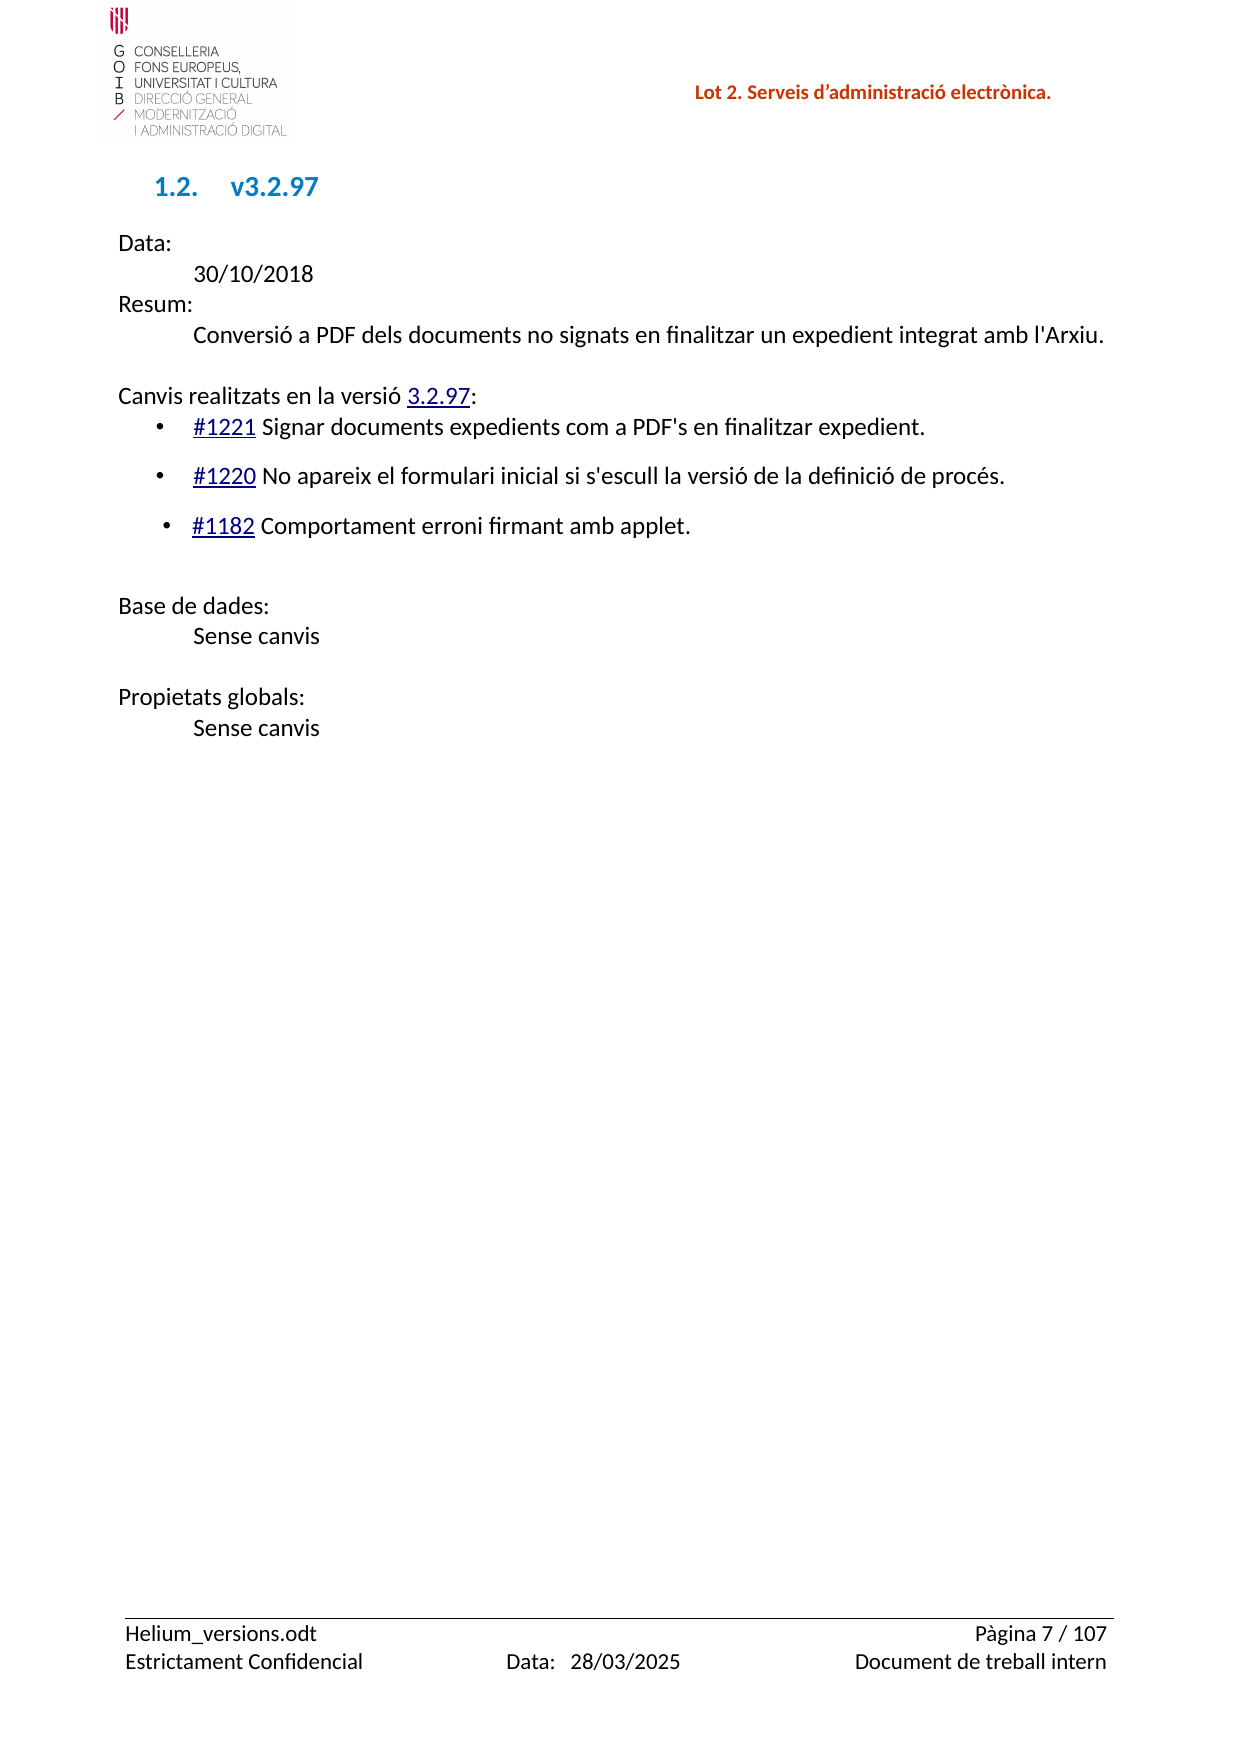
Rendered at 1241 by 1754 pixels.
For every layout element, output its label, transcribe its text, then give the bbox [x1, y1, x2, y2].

text Base de dades: [118, 590, 1122, 621]
text Canvis realitzats en la versió 3.2.97: [118, 380, 1122, 411]
text Conversió a PDF dels documents no signats en finalitzar un expedient integrat amb l'Arxiu. [118, 319, 1122, 350]
text 30/10/2018 [118, 258, 1122, 289]
picture [100, 0, 297, 144]
text Data: [118, 228, 1122, 258]
list #1221 Signar documents expedients com a PDF's en finalitzar expedient. [156, 411, 1122, 441]
list #1220 No apareix el formulari inicial si s'escull la versió de la definició de procés. [156, 460, 1122, 491]
text Resum: [118, 289, 1122, 319]
text Propietats globals: [118, 682, 1122, 712]
subtitle v3.2.97 [153, 168, 1122, 204]
list #1182 Comportament erroni firmant amb applet. [162, 510, 1122, 540]
text Sense canvis [118, 712, 1122, 743]
text Sense canvis [118, 621, 1122, 651]
